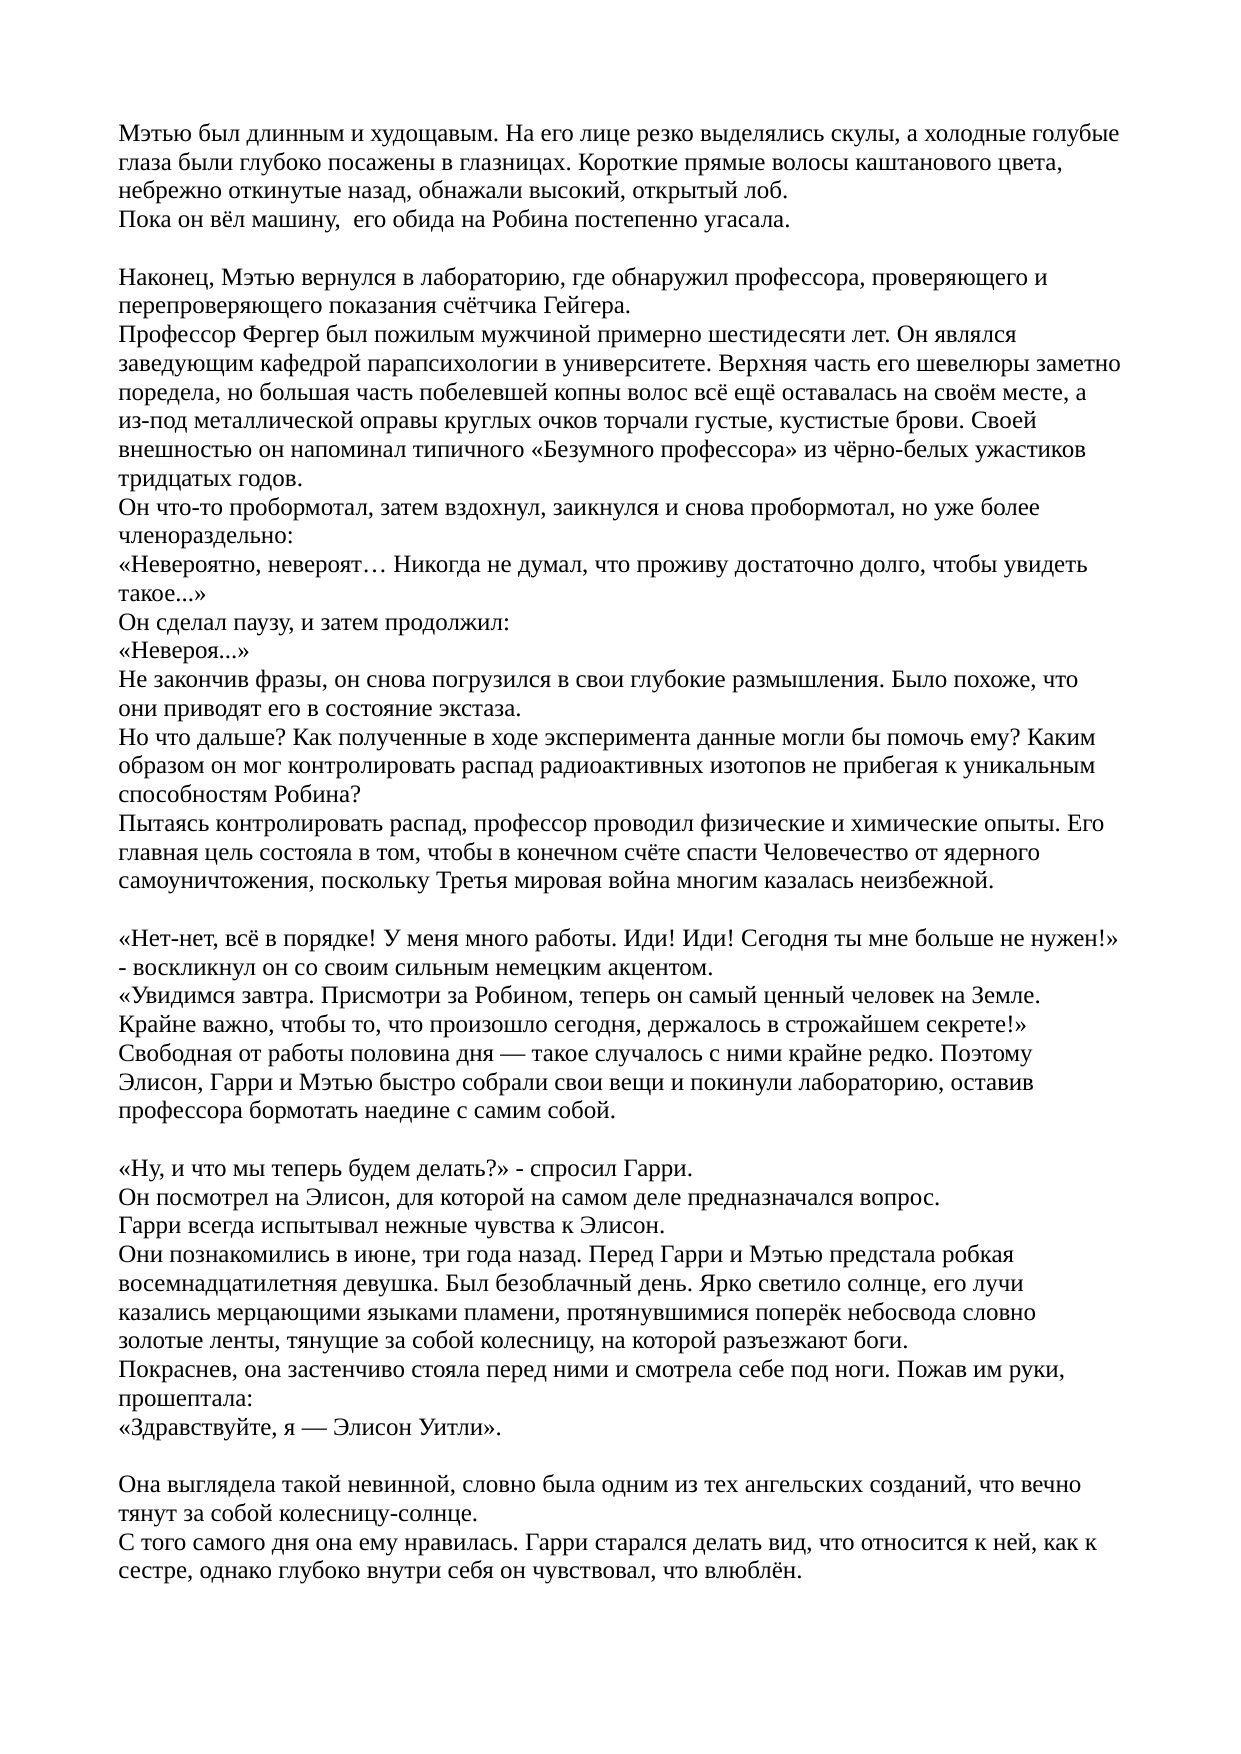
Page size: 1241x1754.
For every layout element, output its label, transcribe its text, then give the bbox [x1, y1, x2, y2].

text Покраснев, она застенчиво стояла перед ними и смотрела себе под ноги. Пожав им руки, прошептала: [118, 1354, 1122, 1412]
text Он что-то пробормотал, затем вздохнул, заикнулся и снова пробормотал, но уже более членораздельно: [118, 492, 1122, 549]
text «Здравствуйте, я — Элисон Уитли». [118, 1412, 1122, 1441]
text Мэтью был длинным и худощавым. На его лице резко выделялись скулы, а холодные голубые глаза были глубоко посажены в глазницах. Короткие прямые волосы каштанового цвета, небрежно откинутые назад, обнажали высокий, открытый лоб. [118, 118, 1122, 204]
text Пытаясь контролировать распад, профессор проводил физические и химические опыты. Его главная цель состояла в том, чтобы в конечном счёте спасти Человечество от ядерного самоуничтожения, поскольку Третья мировая война многим казалась неизбежной. [118, 808, 1122, 894]
text Наконец, Мэтью вернулся в лабораторию, где обнаружил профессора, проверяющего и перепроверяющего показания счётчика Гейгера. [118, 262, 1122, 319]
text Профессор Фергер был пожилым мужчиной примерно шестидесяти лет. Он являлся заведующим кафедрой парапсихологии в университете. Верхняя часть его шевелюры заметно поредела, но большая часть побелевшей копны волос всё ещё оставалась на своём месте, а из-под металлической оправы круглых очков торчали густые, кустистые брови. Своей внешностью он напоминал типичного «Безумного профессора» из чёрно-белых ужастиков тридцатых годов. [118, 319, 1122, 492]
text Он сделал паузу, и затем продолжил: [118, 607, 1122, 636]
text «Нет-нет, всё в порядке! У меня много работы. Иди! Иди! Сегодня ты мне больше не нужен!» - воскликнул он со своим сильным немецким акцентом. [118, 923, 1122, 981]
text Не закончив фразы, он снова погрузился в свои глубокие размышления. Было похоже, что они приводят его в состояние экстаза. [118, 664, 1122, 722]
text «Увидимся завтра. Присмотри за Робином, теперь он самый ценный человек на Земле. Крайне важно, чтобы то, что произошло сегодня, держалось в строжайшем секрете!» [118, 981, 1122, 1038]
text Она выглядела такой невинной, словно была одним из тех ангельских созданий, что вечно тянут за собой колесницу-солнце. [118, 1469, 1122, 1527]
text Гарри всегда испытывал нежные чувства к Элисон. [118, 1211, 1122, 1239]
text Они познакомились в июне, три года назад. Перед Гарри и Мэтью предстала робкая восемнадцатилетняя девушка. Был безоблачный день. Ярко светило солнце, его лучи казались мерцающими языками пламени, протянувшимися поперёк небосвода словно золотые ленты, тянущие за собой колесницу, на которой разъезжают боги. [118, 1239, 1122, 1354]
text «Невероя...» [118, 636, 1122, 664]
text Свободная от работы половина дня — такое случалось с ними крайне редко. Поэтому Элисон, Гарри и Мэтью быстро собрали свои вещи и покинули лабораторию, оставив профессора бормотать наедине с самим собой. [118, 1038, 1122, 1124]
text «Невероятно, невероят… Никогда не думал, что проживу достаточно долго, чтобы увидеть такое...» [118, 549, 1122, 607]
text Он посмотрел на Элисон, для которой на самом деле предназначался вопрос. [118, 1182, 1122, 1211]
text С того самого дня она ему нравилась. Гарри старался делать вид, что относится к ней, как к сестре, однако глубоко внутри себя он чувствовал, что влюблён. [118, 1527, 1122, 1584]
text «Ну, и что мы теперь будем делать?» - спросил Гарри. [118, 1153, 1122, 1182]
text Но что дальше? Как полученные в ходе эксперимента данные могли бы помочь ему? Каким образом он мог контролировать распад радиоактивных изотопов не прибегая к уникальным способностям Робина? [118, 722, 1122, 808]
text Пока он вёл машину, его обида на Робина постепенно угасала. [118, 204, 1122, 233]
